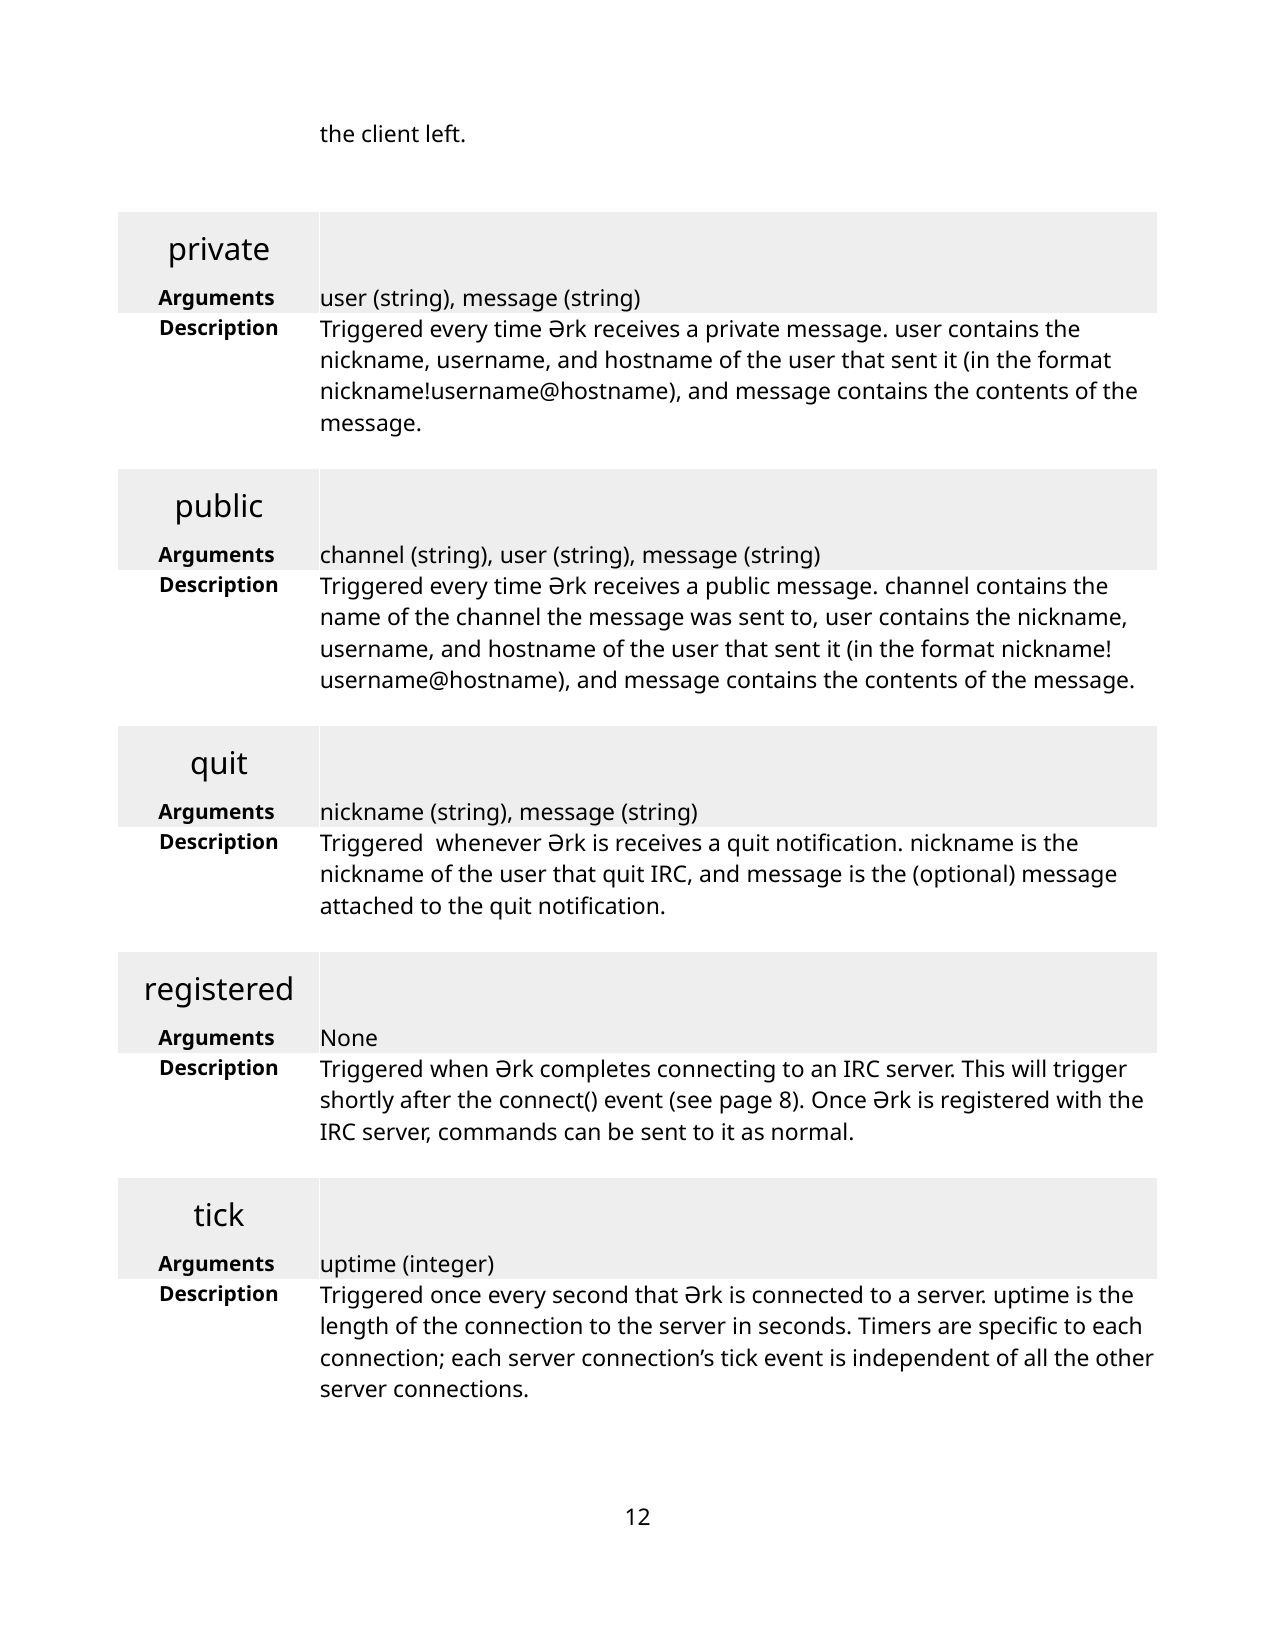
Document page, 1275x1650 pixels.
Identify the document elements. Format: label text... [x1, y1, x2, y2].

table_cell Description [118, 1053, 319, 1147]
table_header [320, 726, 1157, 796]
table_header [320, 952, 1157, 1022]
table_cell None [320, 1022, 1157, 1053]
table_cell Triggered when Ərk completes connecting to an IRC server. This will trigger shortly after the connect() event (see page 7). Once Ərk is registered with the IRC server, commands can be sent to it as normal. [320, 1053, 1157, 1147]
table_header quit [118, 726, 319, 796]
table_cell uptime (integer) [320, 1248, 1157, 1279]
table_cell Description [118, 1279, 319, 1404]
table_header registered [118, 952, 319, 1022]
table_cell Triggered whenever Ərk is receives a quit notification. nickname is the nickname of the user that quit IRC, and message is the (optional) message attached to the quit notification. [320, 827, 1157, 921]
table_cell Triggered once every second that Ərk is connected to a server. uptime is the length of the connection to the server in seconds. Timers are specific to each connection; each server connection’s tick event is independent of all the other server connections. [320, 1279, 1157, 1404]
table_cell Description [118, 827, 319, 921]
table_cell user (string), message (string) [320, 282, 1157, 313]
table_cell the client left. [320, 118, 1157, 149]
table_cell Arguments [118, 1248, 319, 1279]
table_cell channel (string), user (string), message (string) [320, 539, 1157, 570]
table_cell Arguments [118, 282, 319, 313]
table_header private [118, 212, 319, 282]
table_cell [118, 118, 319, 149]
table_header [320, 1178, 1157, 1248]
table_cell Description [118, 570, 319, 695]
table_header [320, 469, 1157, 539]
table_cell Description [118, 313, 319, 438]
table_cell nickname (string), message (string) [320, 796, 1157, 827]
table_header tick [118, 1178, 319, 1248]
table_cell Triggered every time Ərk receives a private message. user contains the nickname, username, and hostname of the user that sent it (in the format nickname!username@hostname), and message contains the contents of the message. [320, 313, 1157, 438]
table_header [320, 212, 1157, 282]
table_header public [118, 469, 319, 539]
table_cell Arguments [118, 796, 319, 827]
table_cell Arguments [118, 1022, 319, 1053]
table_cell Triggered every time Ərk receives a public message. channel contains the name of the channel the message was sent to, user contains the nickname, username, and hostname of the user that sent it (in the format nickname!username@hostname), and message contains the contents of the message. [320, 570, 1157, 695]
table_cell Arguments [118, 539, 319, 570]
